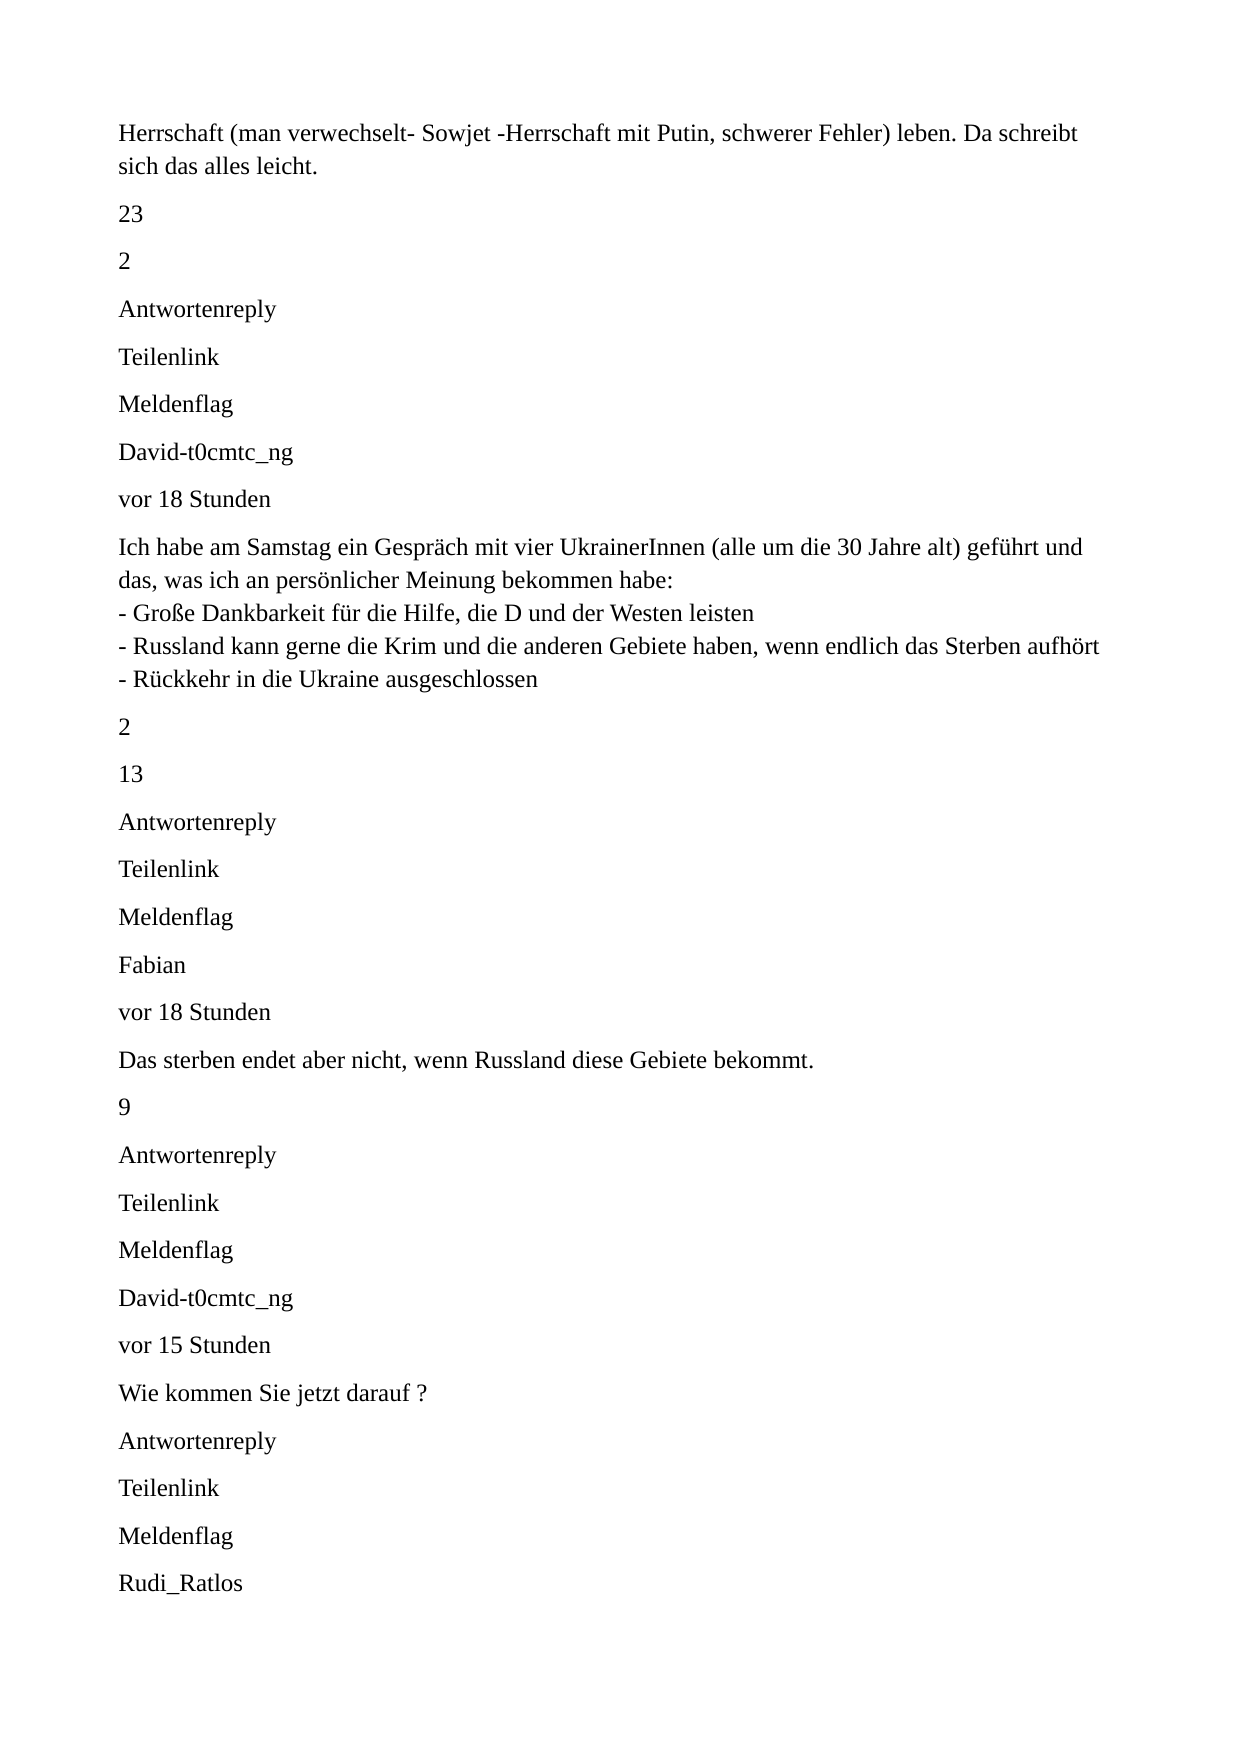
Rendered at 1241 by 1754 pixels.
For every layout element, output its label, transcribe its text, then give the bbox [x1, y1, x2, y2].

text Antwortenreply [118, 1140, 1122, 1169]
text Meldenflag [118, 1521, 1122, 1550]
text Fabian [118, 950, 1122, 978]
text Herrschaft (man verwechselt- Sowjet -Herrschaft mit Putin, schwerer Fehler) leben. Da schreibt sich das alles leicht. [118, 118, 1122, 180]
text 23 [118, 199, 1122, 227]
text David-t0cmtc_ng [118, 437, 1122, 466]
text Rudi_Ratlos [118, 1568, 1122, 1597]
text Antwortenreply [118, 1426, 1122, 1454]
text Wie kommen Sie jetzt darauf ? [118, 1378, 1122, 1407]
text vor 15 Stunden [118, 1331, 1122, 1359]
text Antwortenreply [118, 294, 1122, 323]
text 2 [118, 246, 1122, 275]
text Ich habe am Samstag ein Gespräch mit vier UkrainerInnen (alle um die 30 Jahre alt) geführt und das, was ich an persönlicher Meinung bekommen habe: - Große Dankbarkeit für die Hilfe, die D und der Westen leisten - Russland kann gerne die Krim und die anderen Gebiete haben, wenn endlich das Sterben aufhört - Rückkehr in die Ukraine ausgeschlossen [118, 532, 1122, 693]
text Das sterben endet aber nicht, wenn Russland diese Gebiete bekommt. [118, 1045, 1122, 1074]
text Meldenflag [118, 902, 1122, 931]
text Teilenlink [118, 854, 1122, 883]
text Meldenflag [118, 389, 1122, 418]
text Meldenflag [118, 1235, 1122, 1264]
text Teilenlink [118, 342, 1122, 370]
text Antwortenreply [118, 807, 1122, 836]
text David-t0cmtc_ng [118, 1283, 1122, 1312]
text vor 18 Stunden [118, 484, 1122, 513]
text Teilenlink [118, 1473, 1122, 1502]
text vor 18 Stunden [118, 997, 1122, 1026]
text 13 [118, 759, 1122, 788]
text Teilenlink [118, 1188, 1122, 1216]
text 2 [118, 712, 1122, 740]
text 9 [118, 1092, 1122, 1121]
